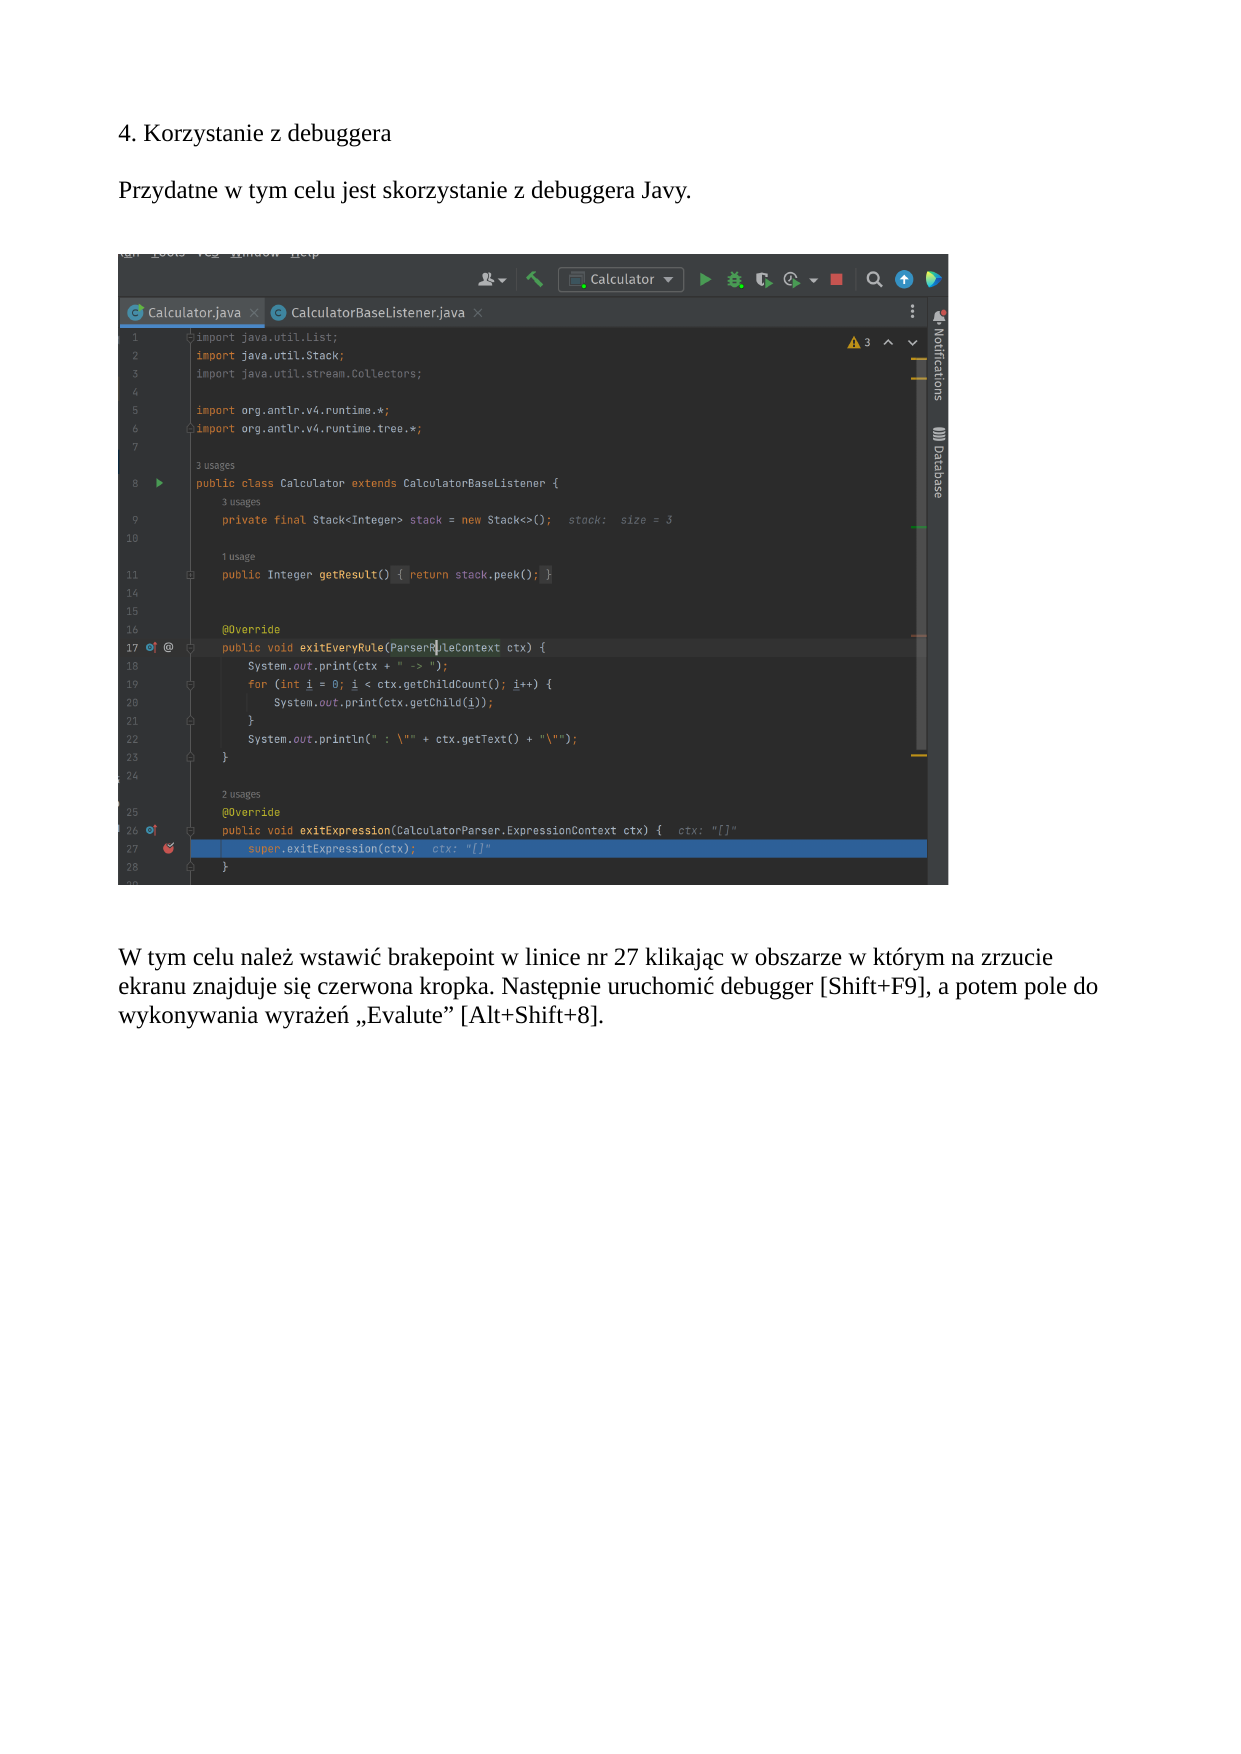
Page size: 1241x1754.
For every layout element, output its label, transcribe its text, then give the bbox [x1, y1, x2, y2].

text Przydatne w tym celu jest skorzystanie z debuggera Javy. [118, 176, 1122, 254]
text 4. Korzystanie z debuggera [118, 118, 1122, 147]
text W tym celu należ wstawić brakepoint w linice nr 27 klikając w obszarze w którym na zrzucie ekranu znajduje się czerwona kropka. Następnie uruchomić debugger [Shift+F9], a potem pole do wykonywania wyrażeń „Evalute” [Alt+Shift+8]. [118, 942, 1122, 1029]
picture [118, 254, 949, 885]
